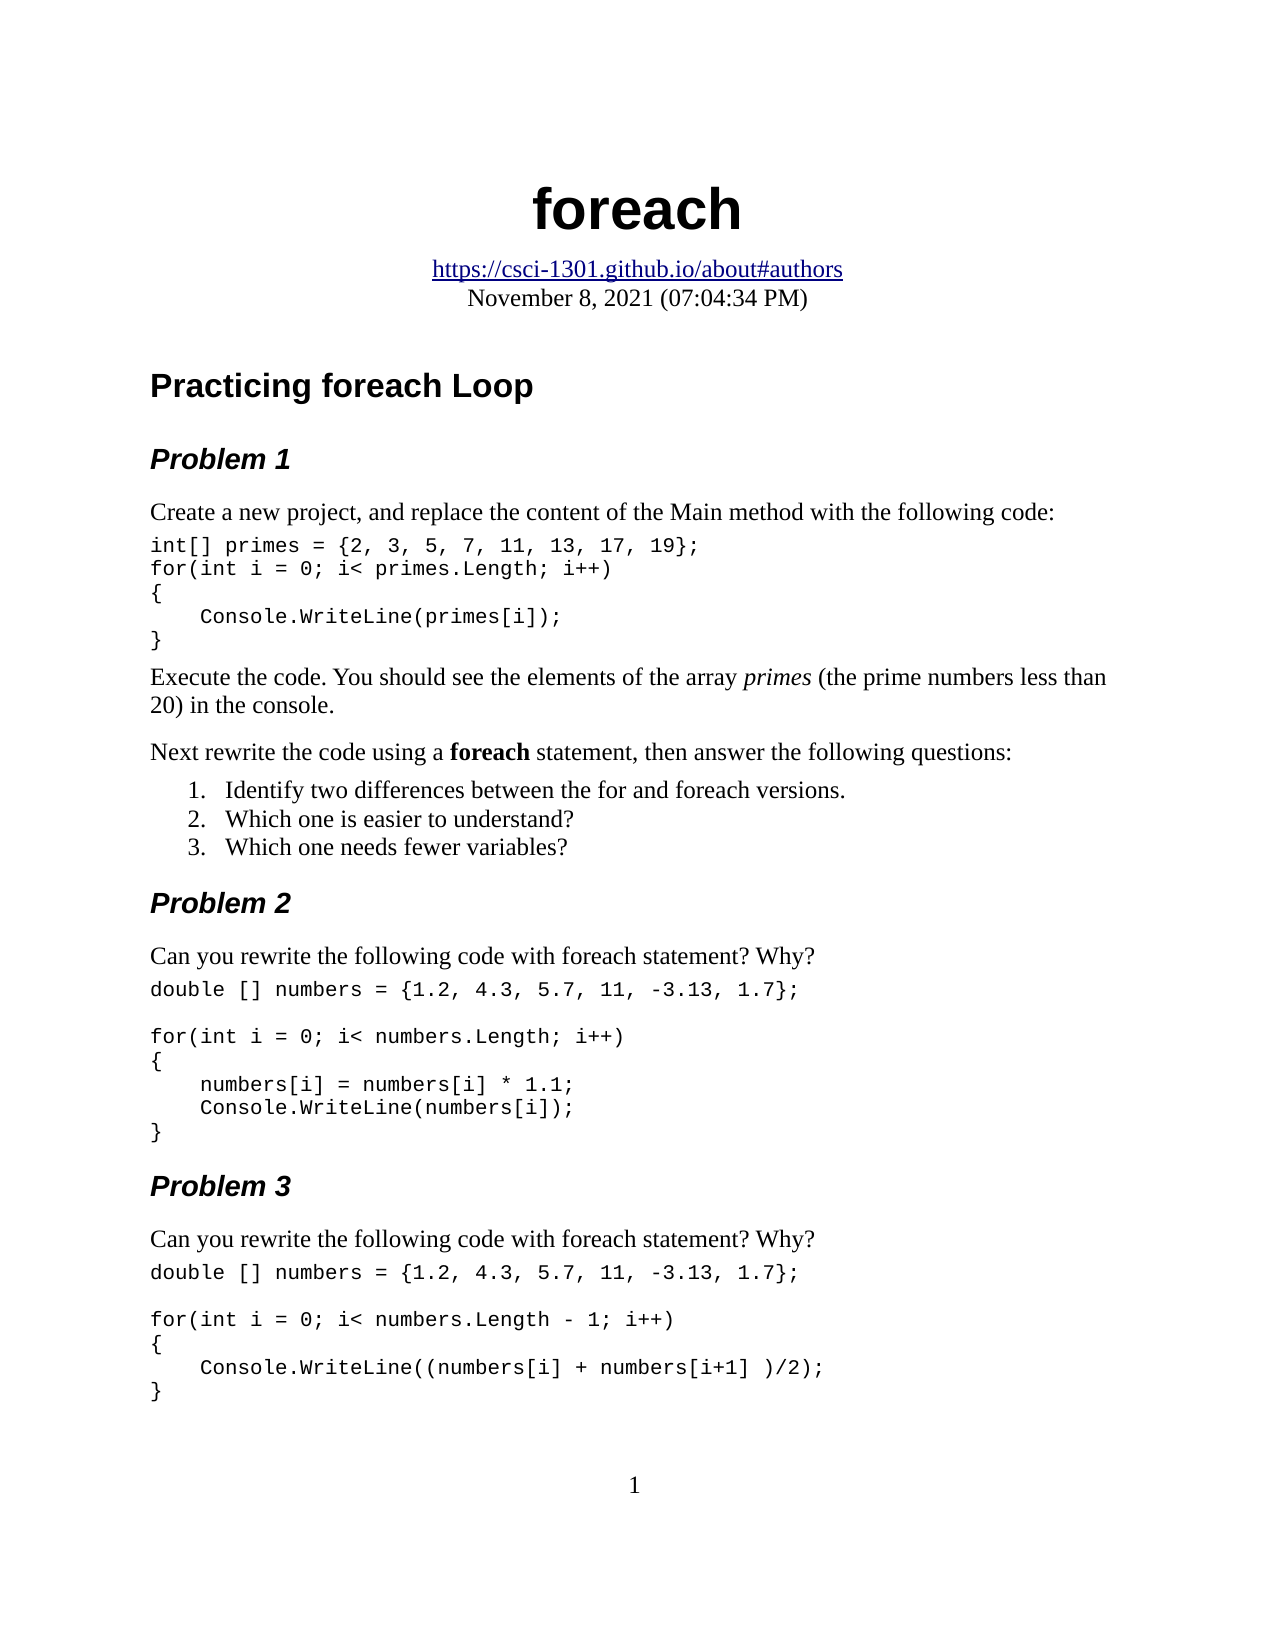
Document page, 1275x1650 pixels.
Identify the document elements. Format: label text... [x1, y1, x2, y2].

text Console.WriteLine(primes[i]); [150, 606, 1125, 629]
text } [150, 1380, 1125, 1404]
subtitle Problem 2 [150, 886, 1125, 920]
text int[] primes = {2, 3, 5, 7, 11, 13, 17, 19}; [150, 535, 1125, 558]
title foreach [150, 175, 1125, 242]
text { [150, 582, 1125, 606]
subtitle Problem 1 [150, 442, 1125, 476]
list Identify two differences between the for and foreach versions. [187, 775, 1125, 804]
text for(int i = 0; i< numbers.Length - 1; i++) [150, 1309, 1125, 1333]
text for(int i = 0; i< numbers.Length; i++) [150, 1026, 1125, 1050]
text double [] numbers = {1.2, 4.3, 5.7, 11, -3.13, 1.7}; [150, 1262, 1125, 1286]
text https://csci-1301.github.io/about#authors [150, 254, 1125, 283]
text Execute the code. You should see the elements of the array primes (the prime numbers less than 20) in the console. [150, 662, 1125, 719]
text Can you rewrite the following code with foreach statement? Why? [150, 1224, 1125, 1253]
list Which one is easier to understand? [187, 804, 1125, 832]
text } [150, 1121, 1125, 1144]
text for(int i = 0; i< primes.Length; i++) [150, 558, 1125, 582]
subtitle Problem 3 [150, 1169, 1125, 1203]
text Create a new project, and replace the content of the Main method with the following code: [150, 497, 1125, 526]
text Console.WriteLine(numbers[i]); [150, 1097, 1125, 1121]
text Can you rewrite the following code with foreach statement? Why? [150, 941, 1125, 970]
text numbers[i] = numbers[i] * 1.1; [150, 1073, 1125, 1097]
text { [150, 1050, 1125, 1073]
text { [150, 1333, 1125, 1357]
text Next rewrite the code using a foreach statement, then answer the following questions: [150, 737, 1125, 766]
text double [] numbers = {1.2, 4.3, 5.7, 11, -3.13, 1.7}; [150, 979, 1125, 1003]
subtitle Practicing foreach Loop [150, 366, 1125, 404]
list Which one needs fewer variables? [187, 832, 1125, 861]
text November 8, 2021 (07:04:34 PM) [150, 283, 1125, 312]
text } [150, 629, 1125, 653]
text Console.WriteLine((numbers[i] + numbers[i+1] )/2); [150, 1357, 1125, 1380]
